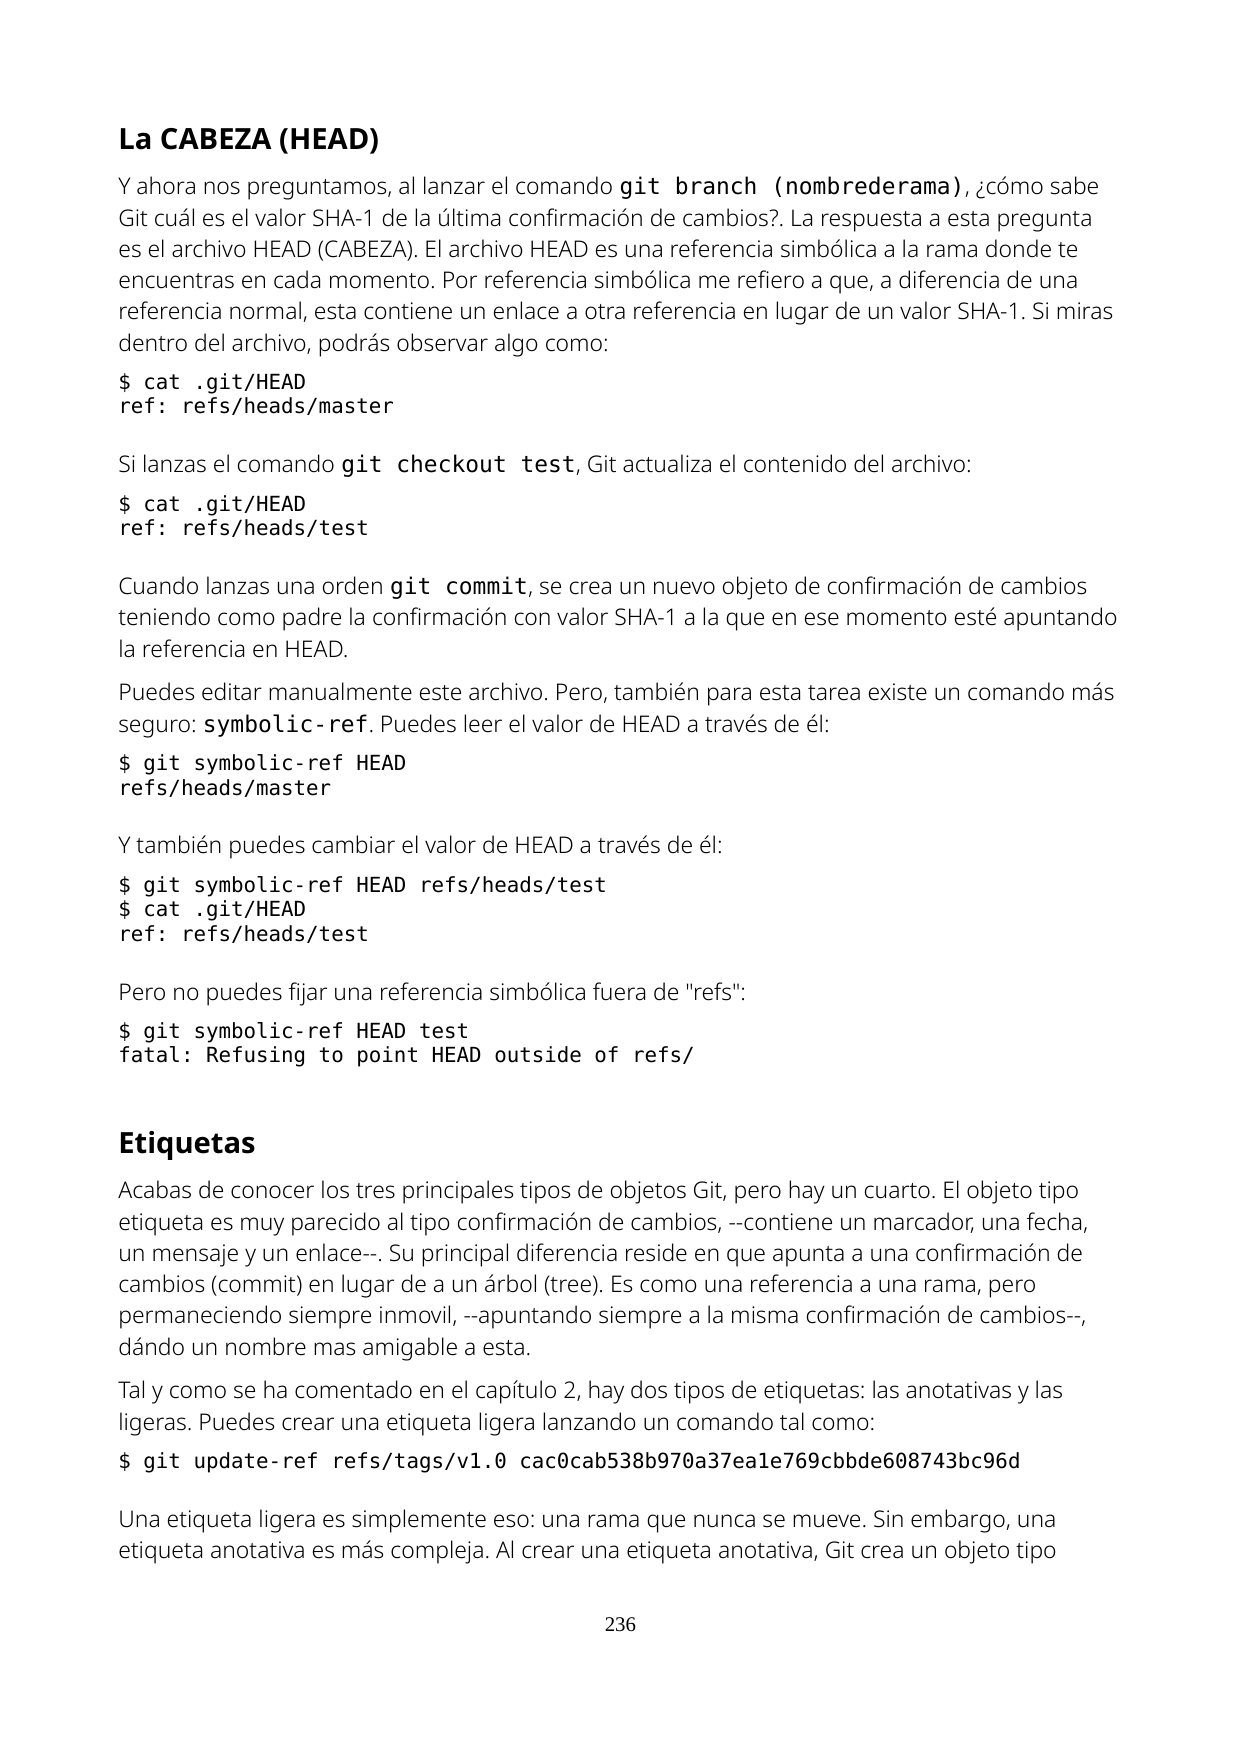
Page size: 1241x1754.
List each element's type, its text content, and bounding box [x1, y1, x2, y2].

text $ cat .git/HEAD [118, 370, 1122, 394]
subtitle La CABEZA (HEAD) [118, 118, 1122, 158]
text $ git symbolic-ref HEAD [118, 751, 1122, 776]
text Pero no puedes fijar una referencia simbólica fuera de "refs": [118, 975, 1122, 1007]
text $ git symbolic-ref HEAD test [118, 1019, 1122, 1043]
text Tal y como se ha comentado en el capítulo 2, hay dos tipos de etiquetas: las anotativas y las ligeras. Puedes crear una etiqueta ligera lanzando un comando tal como: [118, 1374, 1122, 1437]
text Una etiqueta ligera es simplemente eso: una rama que nunca se mueve. Sin embargo, una etiqueta anotativa es más compleja. Al crear una etiqueta anotativa, Git crea un objeto tipo [118, 1503, 1122, 1566]
text Puedes editar manualmente este archivo. Pero, también para esta tarea existe un comando más seguro: symbolic-ref. Puedes leer el valor de HEAD a través de él: [118, 676, 1122, 739]
text Cuando lanzas una orden git commit, se crea un nuevo objeto de confirmación de cambios teniendo como padre la confirmación con valor SHA-1 a la que en ese momento esté apuntando la referencia en HEAD. [118, 570, 1122, 664]
text $ git update-ref refs/tags/v1.0 cac0cab538b970a37ea1e769cbbde608743bc96d [118, 1449, 1122, 1474]
text refs/heads/master [118, 776, 1122, 800]
text ref: refs/heads/test [118, 922, 1122, 946]
text Acabas de conocer los tres principales tipos de objetos Git, pero hay un cuarto. El objeto tipo etiqueta es muy parecido al tipo confirmación de cambios, --contiene un marcador, una fecha, un mensaje y un enlace--. Su principal diferencia reside en que apunta a una confirmación de cambios (commit) en lugar de a un árbol (tree). Es como una referencia a una rama, pero permaneciendo siempre inmovil, --apuntando siempre a la misma confirmación de cambios--, dándo un nombre mas amigable a esta. [118, 1174, 1122, 1362]
text fatal: Refusing to point HEAD outside of refs/ [118, 1043, 1122, 1068]
text $ cat .git/HEAD [118, 897, 1122, 922]
text Y ahora nos preguntamos, al lanzar el comando git branch (nombrederama), ¿cómo sabe Git cuál es el valor SHA-1 de la última confirmación de cambios?. La respuesta a esta pregunta es el archivo HEAD (CABEZA). El archivo HEAD es una referencia simbólica a la rama donde te encuentras en cada momento. Por referencia simbólica me refiero a que, a diferencia de una referencia normal, esta contiene un enlace a otra referencia en lugar de un valor SHA-1. Si miras dentro del archivo, podrás observar algo como: [118, 170, 1122, 358]
text $ cat .git/HEAD [118, 492, 1122, 516]
subtitle Etiquetas [118, 1122, 1122, 1162]
text $ git symbolic-ref HEAD refs/heads/test [118, 873, 1122, 897]
text ref: refs/heads/test [118, 516, 1122, 541]
text Y también puedes cambiar el valor de HEAD a través de él: [118, 829, 1122, 861]
text Si lanzas el comando git checkout test, Git actualiza el contenido del archivo: [118, 448, 1122, 479]
text ref: refs/heads/master [118, 394, 1122, 419]
